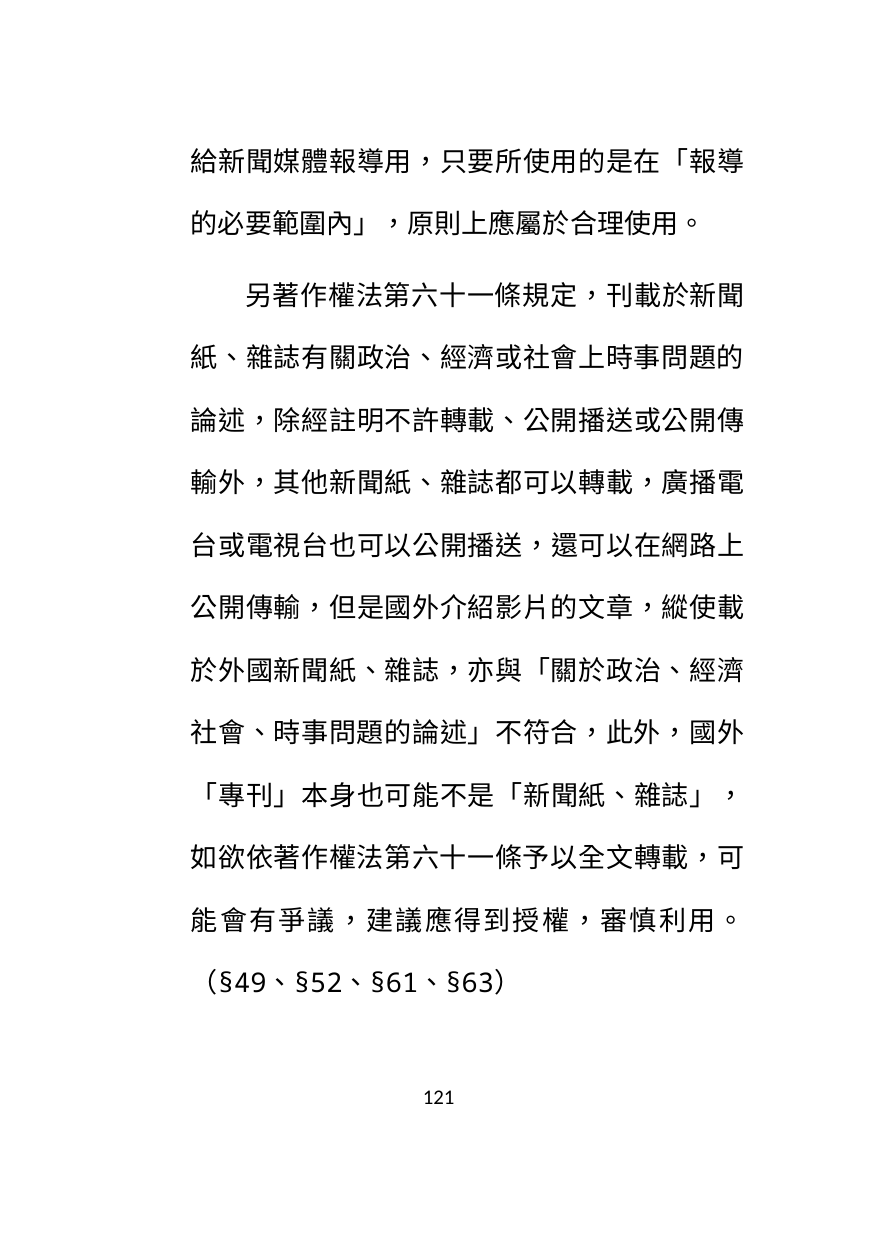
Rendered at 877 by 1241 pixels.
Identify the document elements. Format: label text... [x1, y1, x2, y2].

subtitle 給新聞媒體報導用，只要所使用的是在「報導的必要範圍內」，原則上應屬於合理使用。 [191, 117, 745, 242]
subtitle 另著作權法第六十一條規定，刊載於新聞紙、雜誌有關政治、經濟或社會上時事問題的論述，除經註明不許轉載、公開播送或公開傳輸外，其他新聞紙、雜誌都可以轉載，廣播電台或電視台也可以公開播送，還可以在網路上公開傳輸，但是國外介紹影片的文章，縱使載於外國新聞紙、雜誌，亦與「關於政治、經濟、社會、時事問題的論述」不符合，此外，國外「專刊」本身也可能不是「新聞紙、雜誌」，如欲依著作權法第六十一條予以全文轉載，可能會有爭議，建議應得到授權，審慎利用。（§49、§52、§61、§63） [191, 252, 745, 1002]
